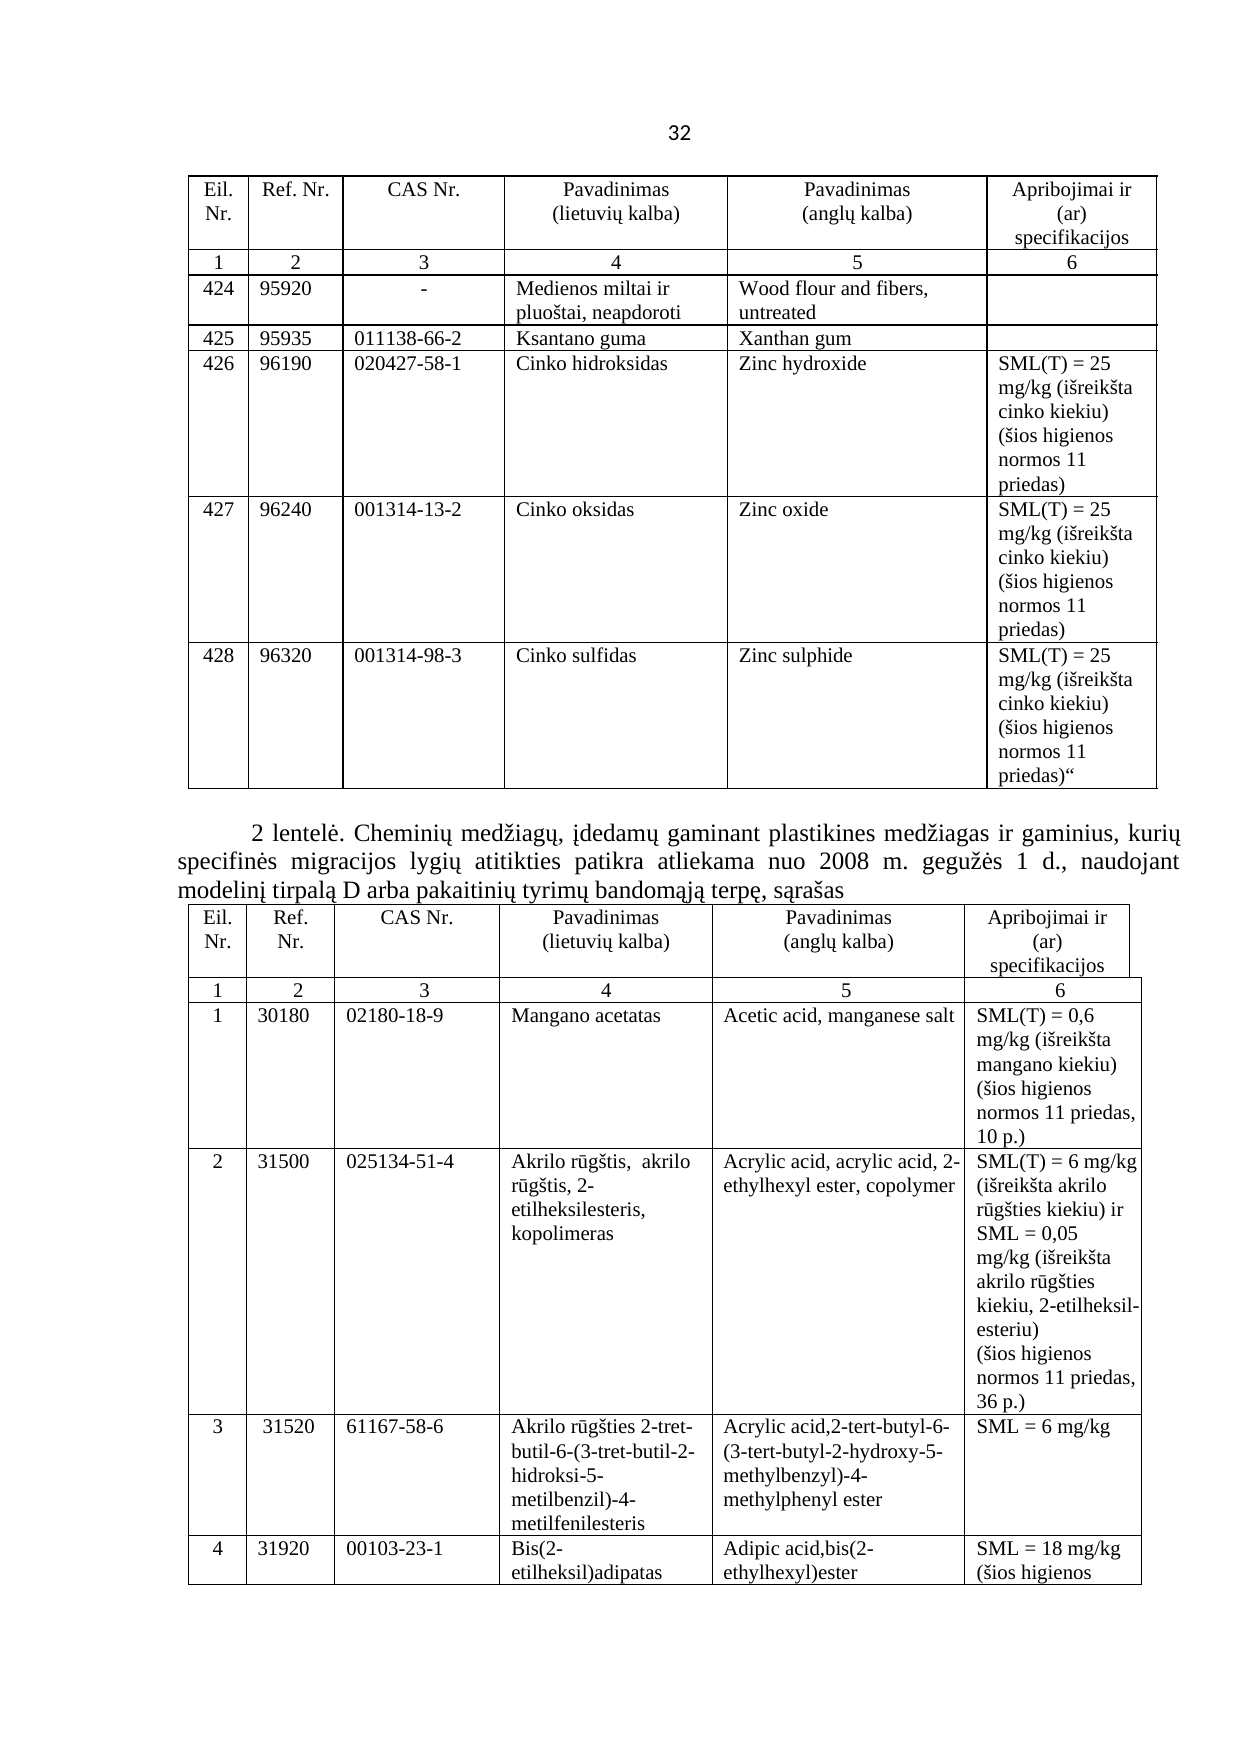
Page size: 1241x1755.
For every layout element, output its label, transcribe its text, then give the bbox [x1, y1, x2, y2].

table_cell 1 [189, 250, 248, 274]
table_header Pavadinimas (anglų kalba) [713, 905, 964, 977]
table_cell SML(T) = 0,6 mg/kg (išreikšta mangano kiekiu) (šios higienos normos 11 priedas, 10 p.) [965, 1003, 1141, 1148]
table_cell Acetic acid, manganese salt [713, 1003, 964, 1148]
table_cell 4 [189, 1536, 246, 1584]
text 2 lentelė. Cheminių medžiagų, įdedamų gaminant plastikines medžiagas ir gaminius, kurių specifinės migracijos lygių atitikties patikra atliekama nuo 2008 m. gegužės 1 d., naudojant modelinį tirpalą D arba pakaitinių tyrimų bandomąją terpę, sąrašas [177, 818, 1181, 904]
table_cell Zinc hydroxide [728, 351, 986, 496]
table_cell SML(T) = 6 mg/kg (išreikšta akrilo rūgšties kiekiu) ir SML = 0,05 mg/kg (išreikšta akrilo rūgšties kiekiu, 2-etilheksil-esteriu) (šios higienos normos 11 priedas, 36 p.) [965, 1149, 1141, 1413]
table_cell 001314-98-3 [344, 643, 504, 787]
table_cell 011138-66-2 [344, 326, 504, 349]
table_cell 31500 [247, 1149, 334, 1413]
table_cell SML(T) = 25 mg/kg (išreikšta cinko kiekiu) (šios higienos normos 11 priedas)“ [988, 643, 1156, 787]
table_cell Akrilo rūgštis, akrilo rūgštis, 2-etilheksilesteris, kopolimeras [500, 1149, 712, 1413]
table_cell Adipic acid,bis(2-ethylhexyl)ester [713, 1536, 964, 1584]
table_cell Xanthan gum [728, 326, 986, 349]
table_cell 020427-58-1 [344, 351, 504, 496]
table_cell [988, 276, 1156, 324]
table_cell 5 [728, 250, 986, 274]
table_cell 61167-58-6 [335, 1415, 499, 1535]
table_cell Cinko oksidas [505, 497, 727, 641]
table_cell 6 [965, 978, 1141, 1002]
table_cell 4 [505, 250, 727, 274]
table_cell 2 [247, 978, 334, 1002]
table_cell 3 [344, 250, 504, 274]
table_header CAS Nr. [344, 177, 504, 249]
table_cell 4 [500, 978, 712, 1002]
table_cell - [344, 276, 504, 324]
table_cell 001314-13-2 [344, 497, 504, 641]
table_header [1130, 904, 1141, 977]
table_cell Cinko hidroksidas [505, 351, 727, 496]
table_cell 30180 [247, 1003, 334, 1148]
table_header Ref. Nr. [249, 177, 342, 249]
table_cell Zinc sulphide [728, 643, 986, 787]
table_header Eil. Nr. [189, 177, 248, 249]
table_cell SML = 6 mg/kg [965, 1415, 1141, 1535]
table_header Pavadinimas (anglų kalba) [728, 177, 986, 249]
table_header Apribojimai ir (ar) specifikacijos [988, 177, 1156, 249]
table_cell 96190 [249, 351, 342, 496]
table_cell 31520 [247, 1415, 334, 1535]
table_cell 3 [189, 1415, 246, 1535]
table_cell 426 [189, 351, 248, 496]
table_header Ref. Nr. [247, 905, 334, 977]
table_cell 31920 [247, 1536, 334, 1584]
table_cell Mangano acetatas [500, 1003, 712, 1148]
table_cell 427 [189, 497, 248, 641]
table_cell [988, 326, 1156, 349]
table_header Eil. Nr. [189, 905, 246, 977]
table_cell 5 [713, 978, 964, 1002]
table_cell Zinc oxide [728, 497, 986, 641]
table_cell Acrylic acid, acrylic acid, 2-ethylhexyl ester, copolymer [713, 1149, 964, 1413]
table_cell 3 [335, 978, 499, 1002]
table_cell SML(T) = 25 mg/kg (išreikšta cinko kiekiu) (šios higienos normos 11 priedas) [988, 497, 1156, 641]
table_cell 428 [189, 643, 248, 787]
table_cell 424 [189, 276, 248, 324]
table_cell 02180-18-9 [335, 1003, 499, 1148]
table_cell Bis(2-etilheksil)adipatas [500, 1536, 712, 1584]
table_cell 025134-51-4 [335, 1149, 499, 1413]
table_cell SML = 18 mg/kg (šios higienos [965, 1536, 1141, 1584]
table_cell Medienos miltai ir pluoštai, neapdoroti [505, 276, 727, 324]
table_header Pavadinimas (lietuvių kalba) [505, 177, 727, 249]
table_cell 425 [189, 326, 248, 349]
table_cell 6 [988, 250, 1156, 274]
table_cell 2 [189, 1149, 246, 1413]
table_header CAS Nr. [335, 905, 499, 977]
table_cell 95935 [249, 326, 342, 349]
table_cell Wood flour and fibers, untreated [728, 276, 986, 324]
table_cell 96240 [249, 497, 342, 641]
table_header Apribojimai ir (ar) specifikacijos [965, 905, 1129, 977]
table_cell 96320 [249, 643, 342, 787]
table_cell SML(T) = 25 mg/kg (išreikšta cinko kiekiu) (šios higienos normos 11 priedas) [988, 351, 1156, 496]
table_cell 1 [189, 1003, 246, 1148]
table_cell 1 [189, 978, 246, 1002]
table_cell Ksantano guma [505, 326, 727, 349]
table_cell 95920 [249, 276, 342, 324]
table_cell Acrylic acid,2-tert-butyl-6-(3-tert-butyl-2-hydroxy-5-methylbenzyl)-4-methylphenyl ester [713, 1415, 964, 1535]
table_cell 00103-23-1 [335, 1536, 499, 1584]
table_cell 2 [249, 250, 342, 274]
table_header Pavadinimas (lietuvių kalba) [500, 905, 712, 977]
table_cell Cinko sulfidas [505, 643, 727, 787]
table_cell Akrilo rūgšties 2-tret-butil-6-(3-tret-butil-2-hidroksi-5-metilbenzil)-4-metilfenilesteris [500, 1415, 712, 1535]
